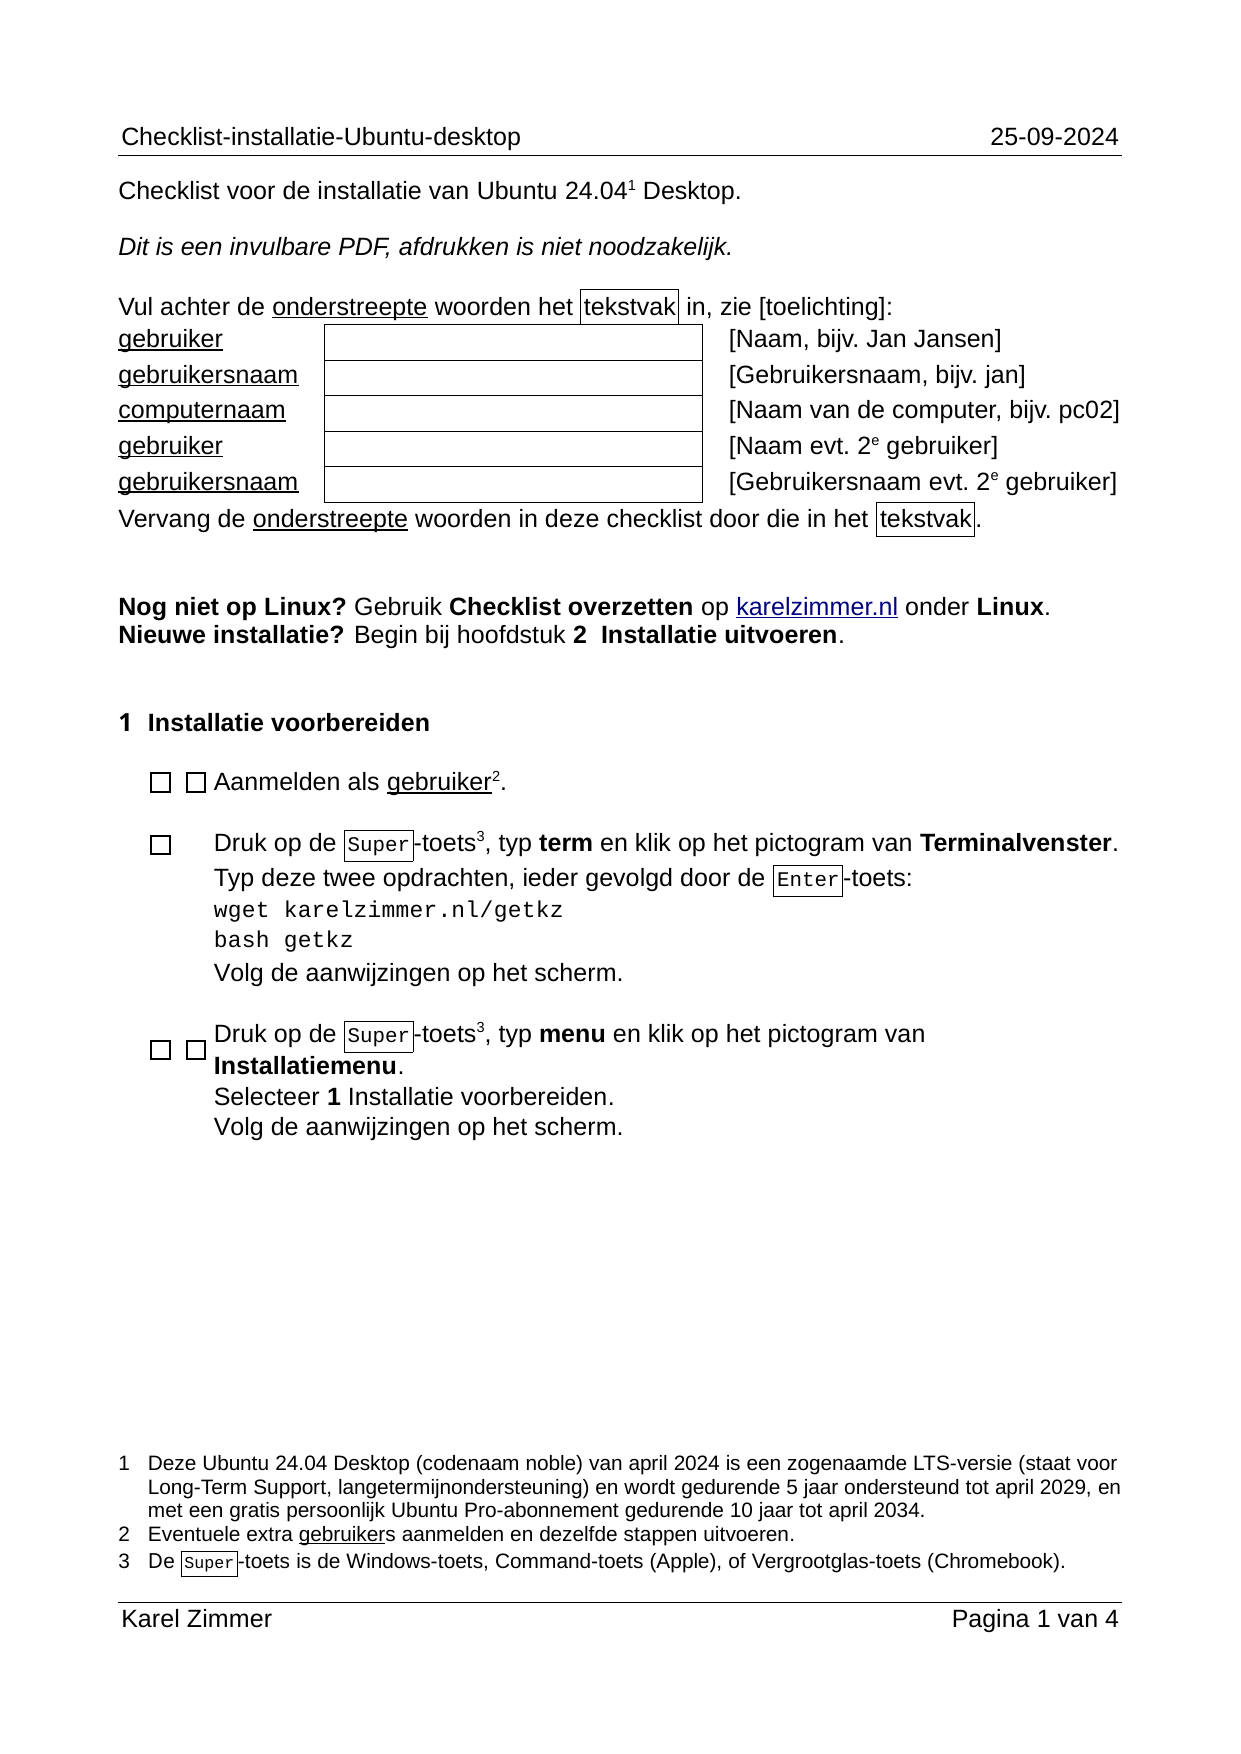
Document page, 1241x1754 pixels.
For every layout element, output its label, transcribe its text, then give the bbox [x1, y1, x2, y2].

table_cell [177, 988, 213, 1018]
table_cell [177, 798, 213, 828]
table_cell [142, 928, 177, 958]
table_cell [142, 798, 177, 828]
table_cell [118, 1081, 142, 1112]
table_cell Volg de aanwijzingen op het scherm. [213, 958, 1122, 988]
table_cell [142, 1112, 177, 1142]
table_cell [177, 863, 213, 897]
text Deze Ubuntu 24.04 Desktop (codenaam noble) van april 2024 is een zogenaamde LTS-versie (staat voor Long-Term Support, langetermijnondersteuning) en wordt gedurende 5 jaar ondersteund tot april 2029, en met een gratis persoonlijk Ubuntu Pro-abonnement gedurende 10 jaar tot april 2034. [118, 1452, 1122, 1522]
text [Gebruikersnaam, bijv. jan] [703, 360, 1122, 395]
table_cell [118, 1019, 142, 1081]
table_cell [213, 988, 1122, 1018]
table_header [142, 767, 177, 797]
table_cell [213, 798, 1122, 828]
text in, zie [toelichting]: [679, 289, 1122, 324]
table_cell [177, 897, 213, 928]
text Vul achter de ONDERSTREEPTE woorden het [118, 289, 580, 324]
table_cell Volg de aanwijzingen op het scherm. [213, 1112, 1122, 1142]
table_cell Typ deze twee opdrachten, ieder gevolgd door de Enter-toets: [213, 863, 1122, 897]
text GEBRUIKERSNaaM [118, 466, 324, 502]
text Checklist voor de installatie van Ubuntu 24.04 Desktop. [118, 177, 1122, 205]
table_cell [142, 863, 177, 897]
table_cell [177, 1112, 213, 1142]
table_cell [142, 1019, 177, 1081]
table_cell [118, 863, 142, 897]
table_cell [118, 828, 142, 862]
text [Naam van de computer, bijv. pc02] [703, 395, 1122, 431]
table_cell [142, 828, 177, 862]
table_cell [142, 988, 177, 1018]
table_cell [142, 897, 177, 928]
text Nieuwe installatie? Begin bij hoofdstuk 2 Installatie uitvoeren. [118, 621, 1122, 649]
table_cell [177, 1019, 213, 1081]
table_cell [177, 958, 213, 988]
table_cell [177, 928, 213, 958]
text tekstvak [877, 503, 974, 536]
text Nog niet op Linux? Gebruik Checklist overzetten op karelzimmer.nl onder Linux. [118, 593, 1122, 621]
table_header [118, 767, 142, 797]
table_cell wget karelzimmer.nl/getkz [213, 897, 1122, 928]
text GEBRUIKER [118, 431, 324, 466]
text tekstvak [581, 290, 678, 324]
text COMPUTERNAAM [118, 395, 324, 431]
table_cell [118, 897, 142, 928]
text Vervang de ONDERSTREEPTE woorden in deze checklist door die in het [118, 502, 876, 537]
text Dit is een invulbare PDF, afdrukken is niet noodzakelijk. [118, 233, 1122, 261]
text [Naam evt. 2e gebruiker] [703, 431, 1122, 466]
table_header [177, 767, 213, 797]
table_cell Druk op de Super-toets3, typ menu en klik op het pictogram van Installatiemenu. [213, 1019, 1122, 1081]
text . [975, 502, 1122, 537]
table_cell Selecteer 1 Installatie voorbereiden. [213, 1081, 1122, 1112]
table_cell [142, 1081, 177, 1112]
table_cell [118, 1112, 142, 1142]
table_cell [118, 798, 142, 828]
table_cell [118, 958, 142, 988]
table_cell bash getkz [213, 928, 1122, 958]
table_cell [118, 988, 142, 1018]
text gebruikersnaam [118, 360, 324, 395]
table_cell [177, 1081, 213, 1112]
text [Gebruikersnaam evt. 2e gebruiker] [703, 466, 1122, 502]
text [Naam, bijv. Jan Jansen] [703, 324, 1122, 360]
table_cell [142, 958, 177, 988]
table_cell [118, 928, 142, 958]
table_header Aanmelden als gebruiker. [213, 767, 1122, 797]
text GEBRUIKER [118, 324, 324, 360]
table_cell [177, 828, 213, 862]
table_cell Druk op de Super-toets, typ term en klik op het pictogram van Terminalvenster. [213, 828, 1122, 862]
list Installatie voorbereiden [118, 705, 1122, 739]
